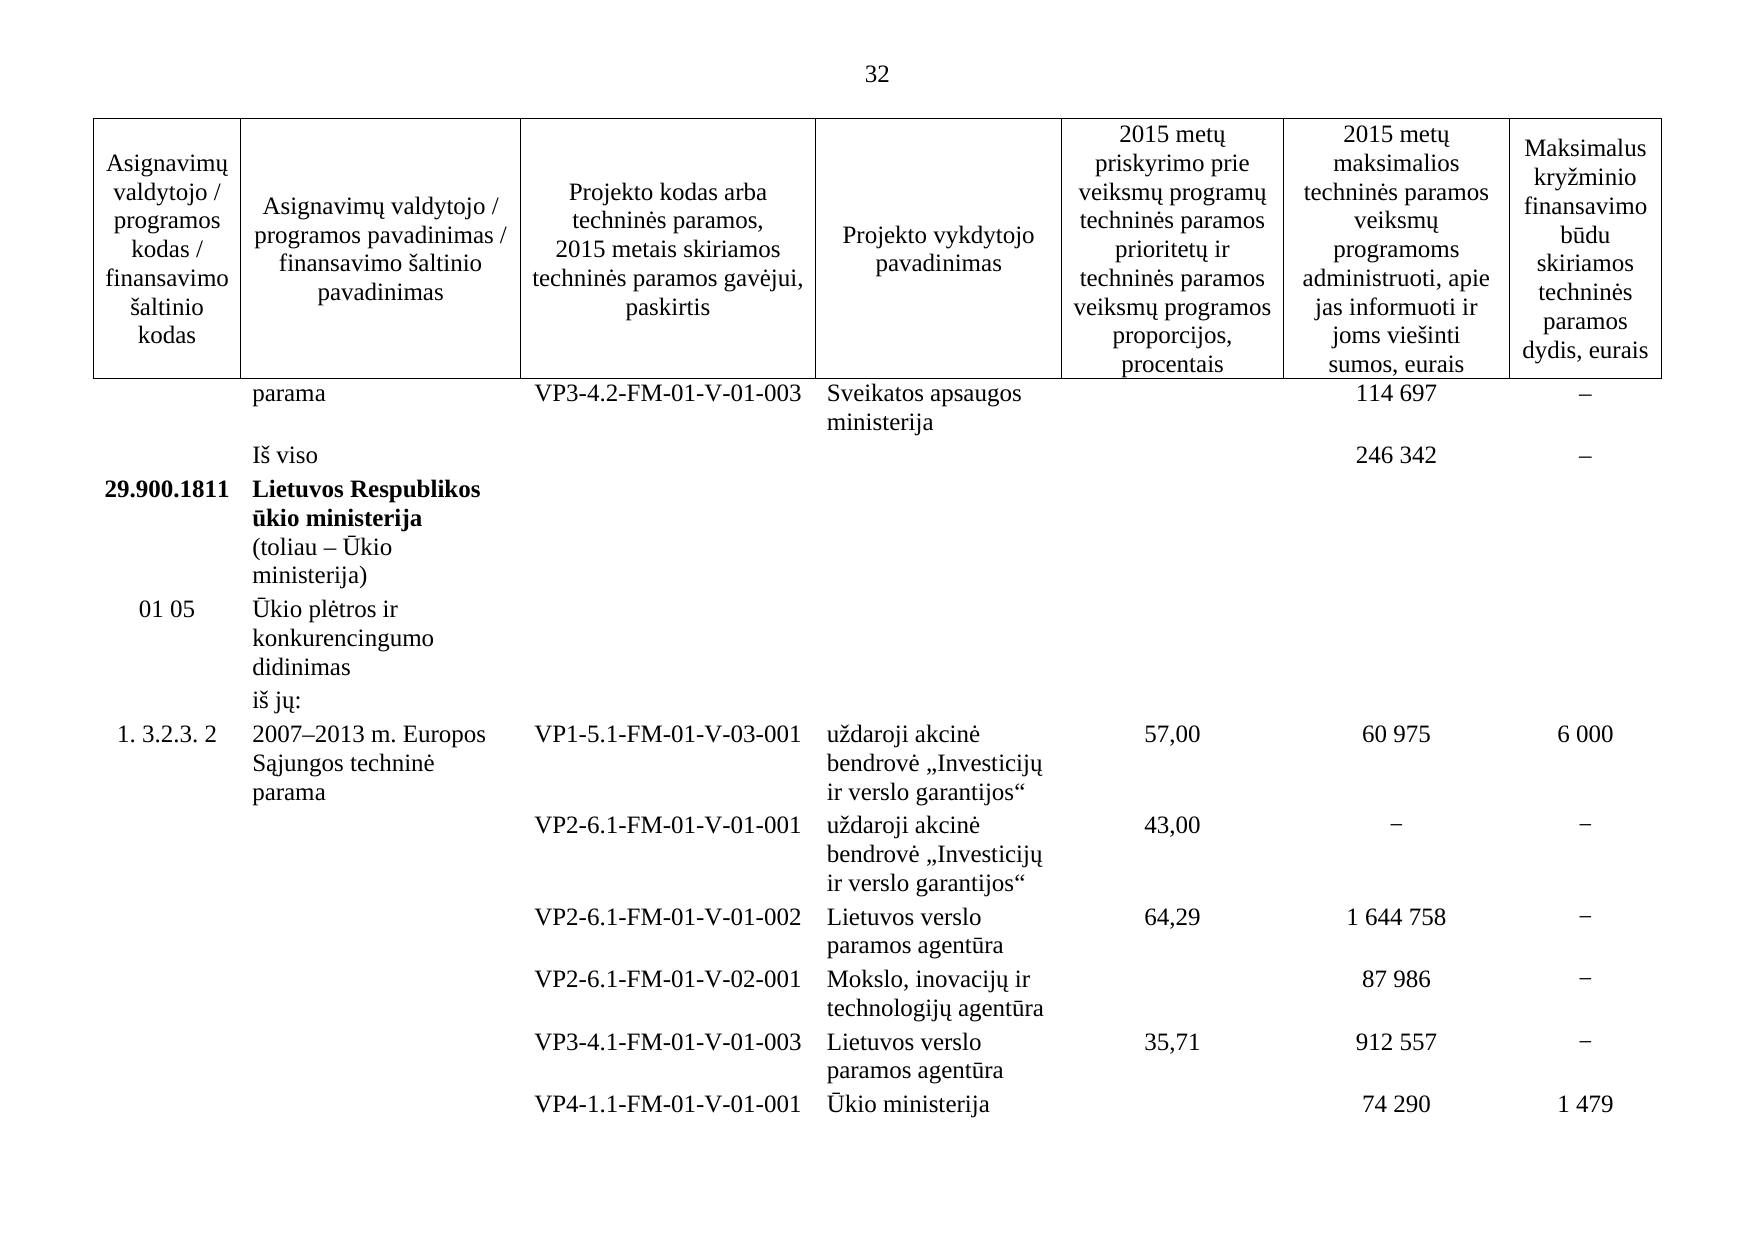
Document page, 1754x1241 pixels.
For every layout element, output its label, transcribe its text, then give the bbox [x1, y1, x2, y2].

table_cell − [1283, 810, 1509, 902]
table_cell [1061, 379, 1283, 440]
table_cell 64,29 [1061, 902, 1283, 964]
table_cell VP1-5.1-FM-01-V-03-001 [520, 719, 815, 810]
table_cell [1061, 964, 1283, 1027]
table_cell Ūkio plėtros ir konkurencingumo didinimas [241, 594, 520, 685]
table_cell [815, 440, 1061, 474]
table_cell uždaroji akcinė bendrovė „Investicijų ir verslo garantijos“ [815, 719, 1061, 810]
table_cell [93, 440, 241, 474]
table_cell 35,71 [1061, 1027, 1283, 1089]
table_cell VP3-4.2-FM-01-V-01-003 [520, 379, 815, 440]
table_cell VP2-6.1-FM-01-V-01-001 [520, 810, 815, 902]
table_header Asignavimų valdytojo / programos pavadinimas / finansavimo šaltinio pavadinimas [241, 119, 520, 378]
table_cell VP4-1.1-FM-01-V-01-001 [520, 1089, 815, 1118]
table_cell iš jų: [241, 685, 520, 719]
table_cell 1 479 [1509, 1089, 1661, 1118]
table_cell Lietuvos Respublikos ūkio ministerija (toliau – Ūkio ministerija) [241, 474, 520, 594]
table_cell 1. 3.2.3. 2 [93, 719, 241, 1118]
table_cell [1509, 685, 1661, 719]
table_cell [520, 440, 815, 474]
table_cell [93, 379, 241, 440]
table_cell [815, 474, 1061, 594]
table_cell 01 05 [93, 594, 241, 719]
table_cell parama [241, 379, 520, 440]
table_cell [1061, 1089, 1283, 1118]
table_header Maksimalus kryžminio finansavimo būdu skiriamos techninės paramos dydis, eurais [1510, 119, 1661, 378]
table_cell 43,00 [1061, 810, 1283, 902]
table_cell uždaroji akcinė bendrovė „Investicijų ir verslo garantijos“ [815, 810, 1061, 902]
table_cell 74 290 [1283, 1089, 1509, 1118]
table_cell − [1509, 1027, 1661, 1089]
table_cell 6 000 [1509, 719, 1661, 810]
table_cell – [1509, 440, 1661, 474]
table_cell [815, 594, 1061, 685]
table_cell [1509, 474, 1661, 594]
table_cell [815, 685, 1061, 719]
table_cell 87 986 [1283, 964, 1509, 1027]
table_cell [520, 685, 815, 719]
table_cell − [1509, 964, 1661, 1027]
table_cell [520, 594, 815, 685]
table_header 2015 metų priskyrimo prie veiksmų programų techninės paramos prioritetų ir techninės paramos veiksmų programos proporcijos, procentais [1062, 119, 1283, 378]
table_cell Lietuvos verslo paramos agentūra [815, 1027, 1061, 1089]
table_cell [1061, 474, 1283, 594]
table_cell Mokslo, inovacijų ir technologijų agentūra [815, 964, 1061, 1027]
table_cell − [1509, 902, 1661, 964]
table_cell [1061, 440, 1283, 474]
table_cell [1283, 474, 1509, 594]
table_cell VP3-4.1-FM-01-V-01-003 [520, 1027, 815, 1089]
table_cell Lietuvos verslo paramos agentūra [815, 902, 1061, 964]
table_cell 60 975 [1283, 719, 1509, 810]
table_cell [1283, 685, 1509, 719]
table_cell 29.900.1811 [93, 474, 241, 594]
table_header Projekto vykdytojo pavadinimas [816, 119, 1061, 378]
table_cell [1509, 594, 1661, 685]
table_header 2015 metų maksimalios techninės paramos veiksmų programoms administruoti, apie jas informuoti ir joms viešinti sumos, eurais [1284, 119, 1509, 378]
table_cell [1283, 594, 1509, 685]
table_header Projekto kodas arba techninės paramos, 2015 metais skiriamos techninės paramos gavėjui, paskirtis [521, 119, 815, 378]
table_cell VP2-6.1-FM-01-V-01-002 [520, 902, 815, 964]
table_cell 57,00 [1061, 719, 1283, 810]
table_cell – [1509, 379, 1661, 440]
table_cell 114 697 [1283, 379, 1509, 440]
table_cell Ūkio ministerija [815, 1089, 1061, 1118]
table_cell 246 342 [1283, 440, 1509, 474]
table_cell [520, 474, 815, 594]
table_cell − [1509, 810, 1661, 902]
table_cell [1061, 594, 1283, 685]
table_cell 912 557 [1283, 1027, 1509, 1089]
table_cell Sveikatos apsaugos ministerija [815, 379, 1061, 440]
table_cell 2007–2013 m. Europos Sąjungos techninė parama [241, 719, 520, 1118]
table_header Asignavimų valdytojo / programos kodas / finansavimo šaltinio kodas [94, 119, 240, 378]
table_cell VP2-6.1-FM-01-V-02-001 [520, 964, 815, 1027]
table_cell 1 644 758 [1283, 902, 1509, 964]
table_cell [1061, 685, 1283, 719]
table_cell Iš viso [241, 440, 520, 474]
